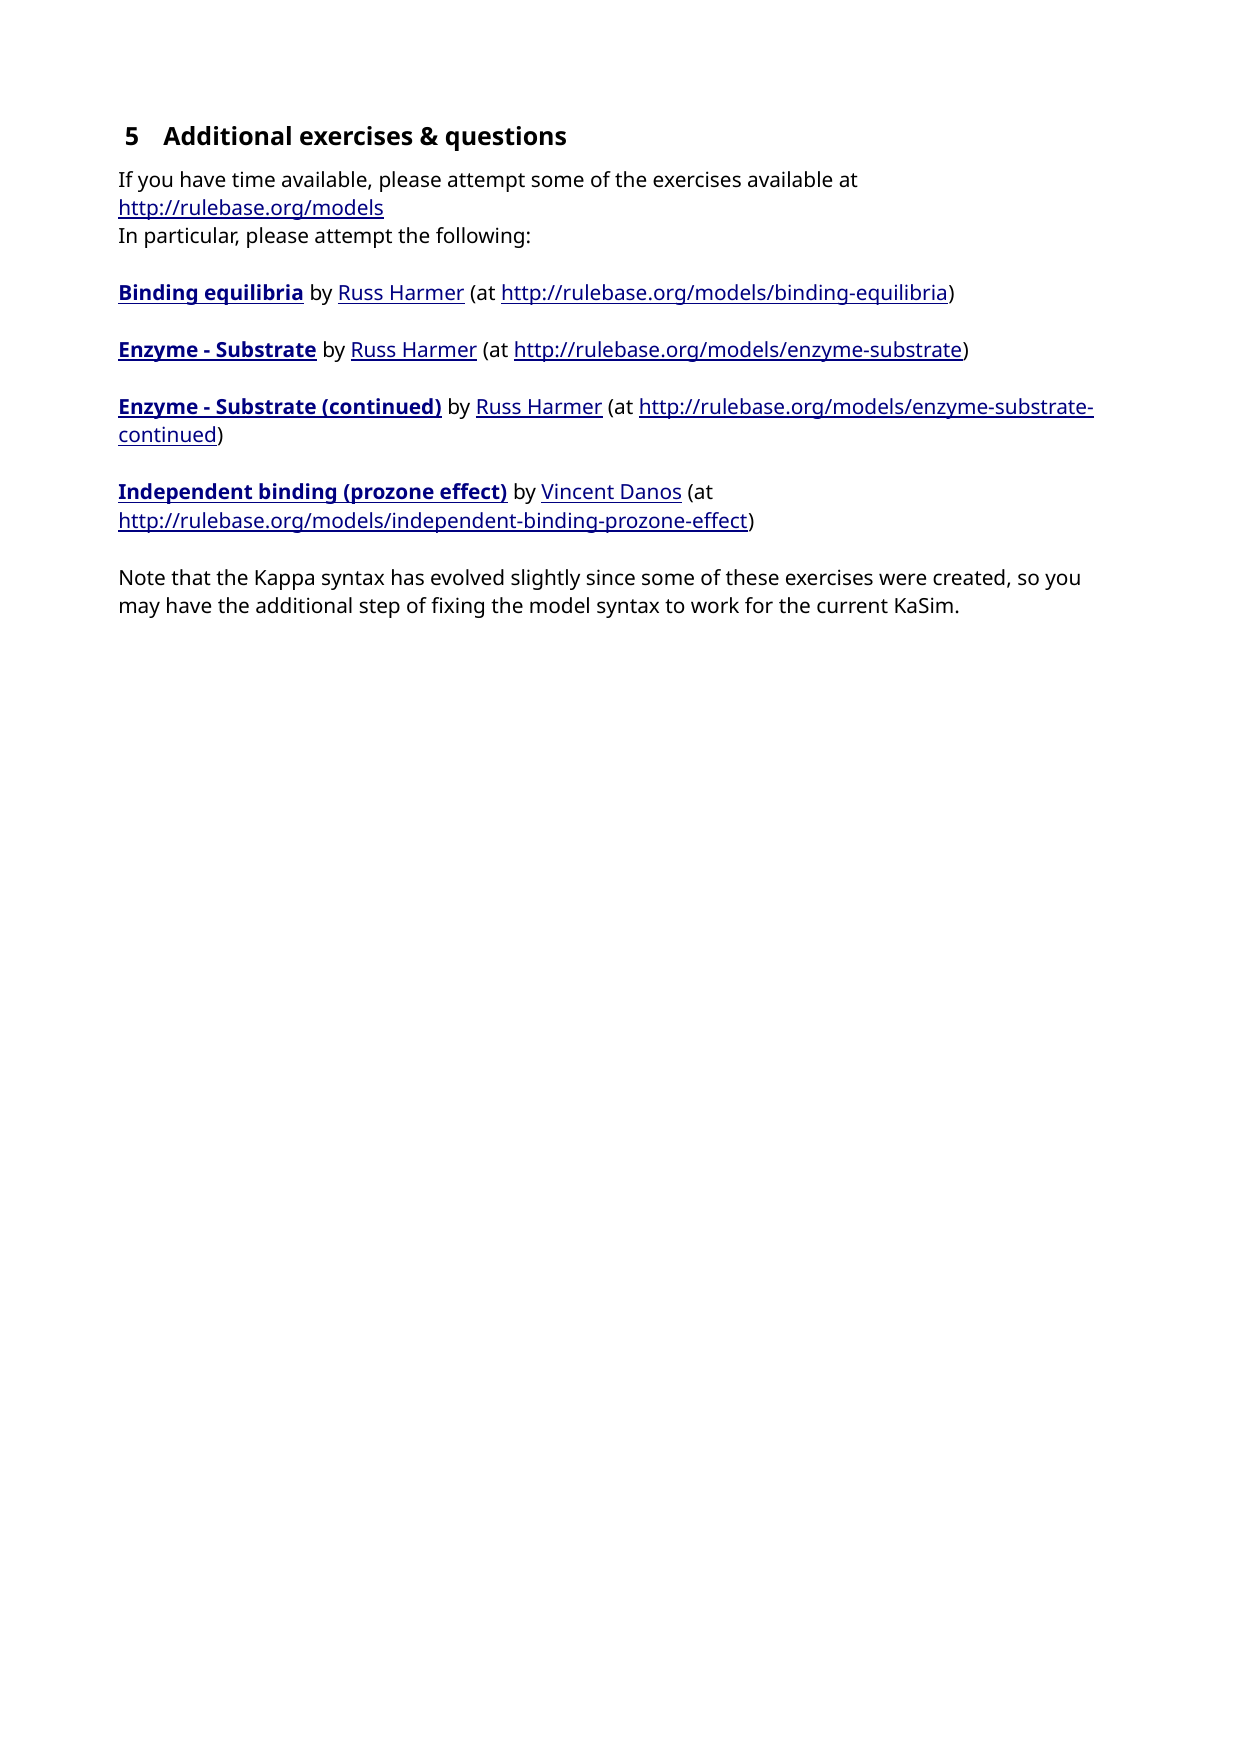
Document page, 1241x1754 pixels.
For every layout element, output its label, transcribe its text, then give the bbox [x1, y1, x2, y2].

subtitle Additional exercises & questions [118, 118, 1122, 152]
text Enzyme - Substrate (continued) by Russ Harmer (at http://rulebase.org/models/enzyme-substrate-continued) [118, 392, 1122, 449]
text If you have time available, please attempt some of the exercises available at http://rulebase.org/models [118, 165, 1122, 222]
text Independent binding (prozone effect) by Vincent Danos (at http://rulebase.org/models/independent-binding-prozone-effect) [118, 477, 1122, 534]
text In particular, please attempt the following: [118, 222, 1122, 250]
text Enzyme - Substrate by Russ Harmer (at http://rulebase.org/models/enzyme-substrate) [118, 335, 1122, 364]
text Note that the Kappa syntax has evolved slightly since some of these exercises were created, so you may have the additional step of fixing the model syntax to work for the current KaSim. [118, 563, 1122, 620]
text Binding equilibria by Russ Harmer (at http://rulebase.org/models/binding-equilibria) [118, 278, 1122, 307]
